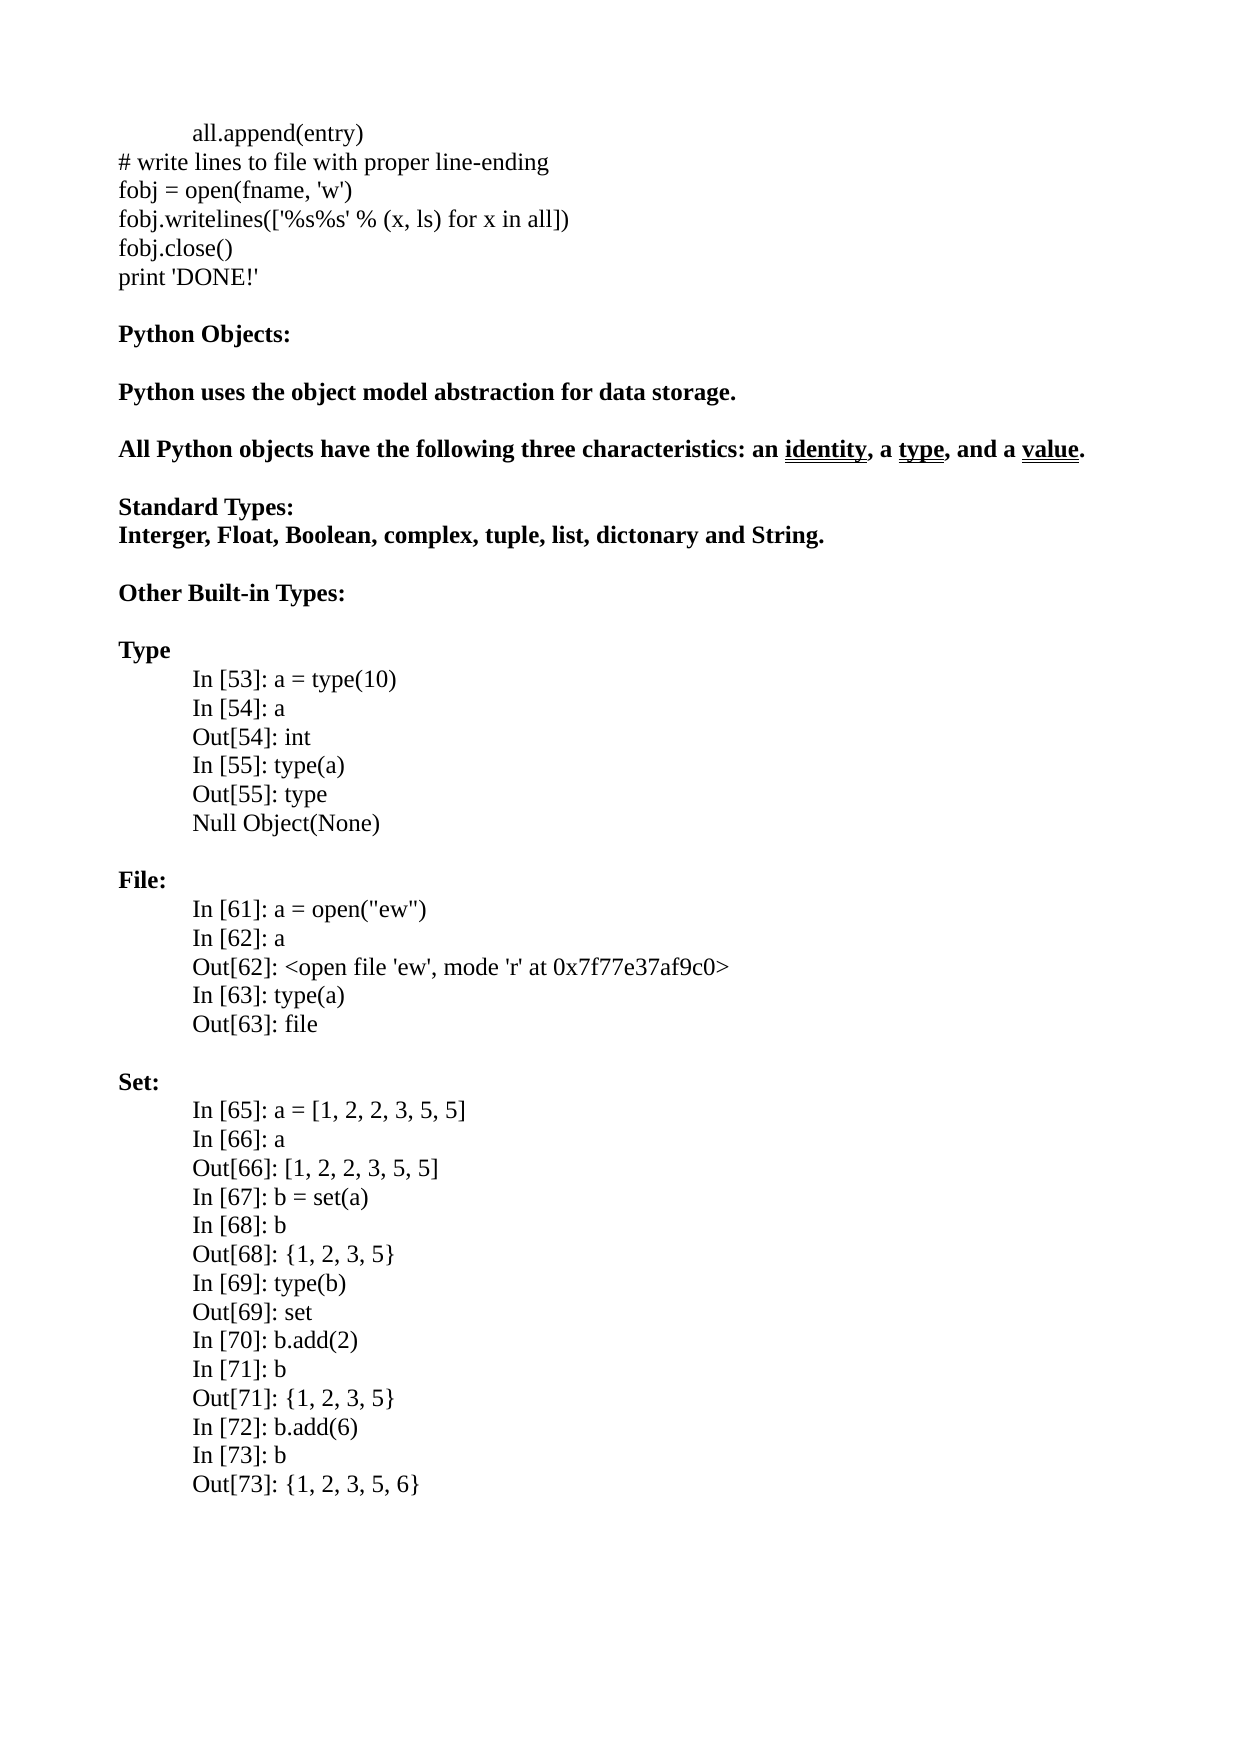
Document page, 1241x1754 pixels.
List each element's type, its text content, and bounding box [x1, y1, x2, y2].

text Out[55]: type [118, 779, 1122, 808]
text Other Built-in Types: [118, 578, 1122, 607]
text Out[54]: int [118, 722, 1122, 751]
text Python uses the object model abstraction for data storage. [118, 377, 1122, 406]
text Null Object(None) [118, 808, 1122, 837]
text In [70]: b.add(2) [118, 1326, 1122, 1354]
text In [69]: type(b) [118, 1268, 1122, 1297]
text Out[62]: <open file 'ew', mode 'r' at 0x7f77e37af9c0> [118, 952, 1122, 981]
text fobj = open(fname, 'w') [118, 176, 1122, 204]
text Python Objects: [118, 319, 1122, 348]
text In [68]: b [118, 1211, 1122, 1239]
text In [66]: a [118, 1124, 1122, 1153]
text Out[66]: [1, 2, 2, 3, 5, 5] [118, 1153, 1122, 1182]
text Type [118, 636, 1122, 664]
text In [53]: a = type(10) [118, 664, 1122, 693]
text fobj.writelines(['%s%s' % (x, ls) for x in all]) [118, 204, 1122, 233]
text # write lines to file with proper line-ending [118, 147, 1122, 176]
text In [61]: a = open("ew") [118, 894, 1122, 923]
text In [63]: type(a) [118, 981, 1122, 1009]
text In [72]: b.add(6) [118, 1412, 1122, 1441]
text In [67]: b = set(a) [118, 1182, 1122, 1211]
text Out[73]: {1, 2, 3, 5, 6} [118, 1469, 1122, 1498]
text In [55]: type(a) [118, 751, 1122, 779]
text All Python objects have the following three characteristics: an identity, a type, and a value. [118, 434, 1122, 463]
text Out[71]: {1, 2, 3, 5} [118, 1383, 1122, 1412]
text In [73]: b [118, 1441, 1122, 1469]
text In [54]: a [118, 693, 1122, 722]
text In [62]: a [118, 923, 1122, 952]
text Out[63]: file [118, 1009, 1122, 1038]
text Out[69]: set [118, 1297, 1122, 1326]
text File: [118, 866, 1122, 894]
text all.append(entry) [118, 118, 1122, 147]
text In [65]: a = [1, 2, 2, 3, 5, 5] [118, 1096, 1122, 1124]
text fobj.close() [118, 233, 1122, 262]
text In [71]: b [118, 1354, 1122, 1383]
text Out[68]: {1, 2, 3, 5} [118, 1239, 1122, 1268]
text Set: [118, 1067, 1122, 1096]
text print 'DONE!' [118, 262, 1122, 291]
text Interger, Float, Boolean, complex, tuple, list, dictonary and String. [118, 521, 1122, 549]
text Standard Types: [118, 492, 1122, 521]
